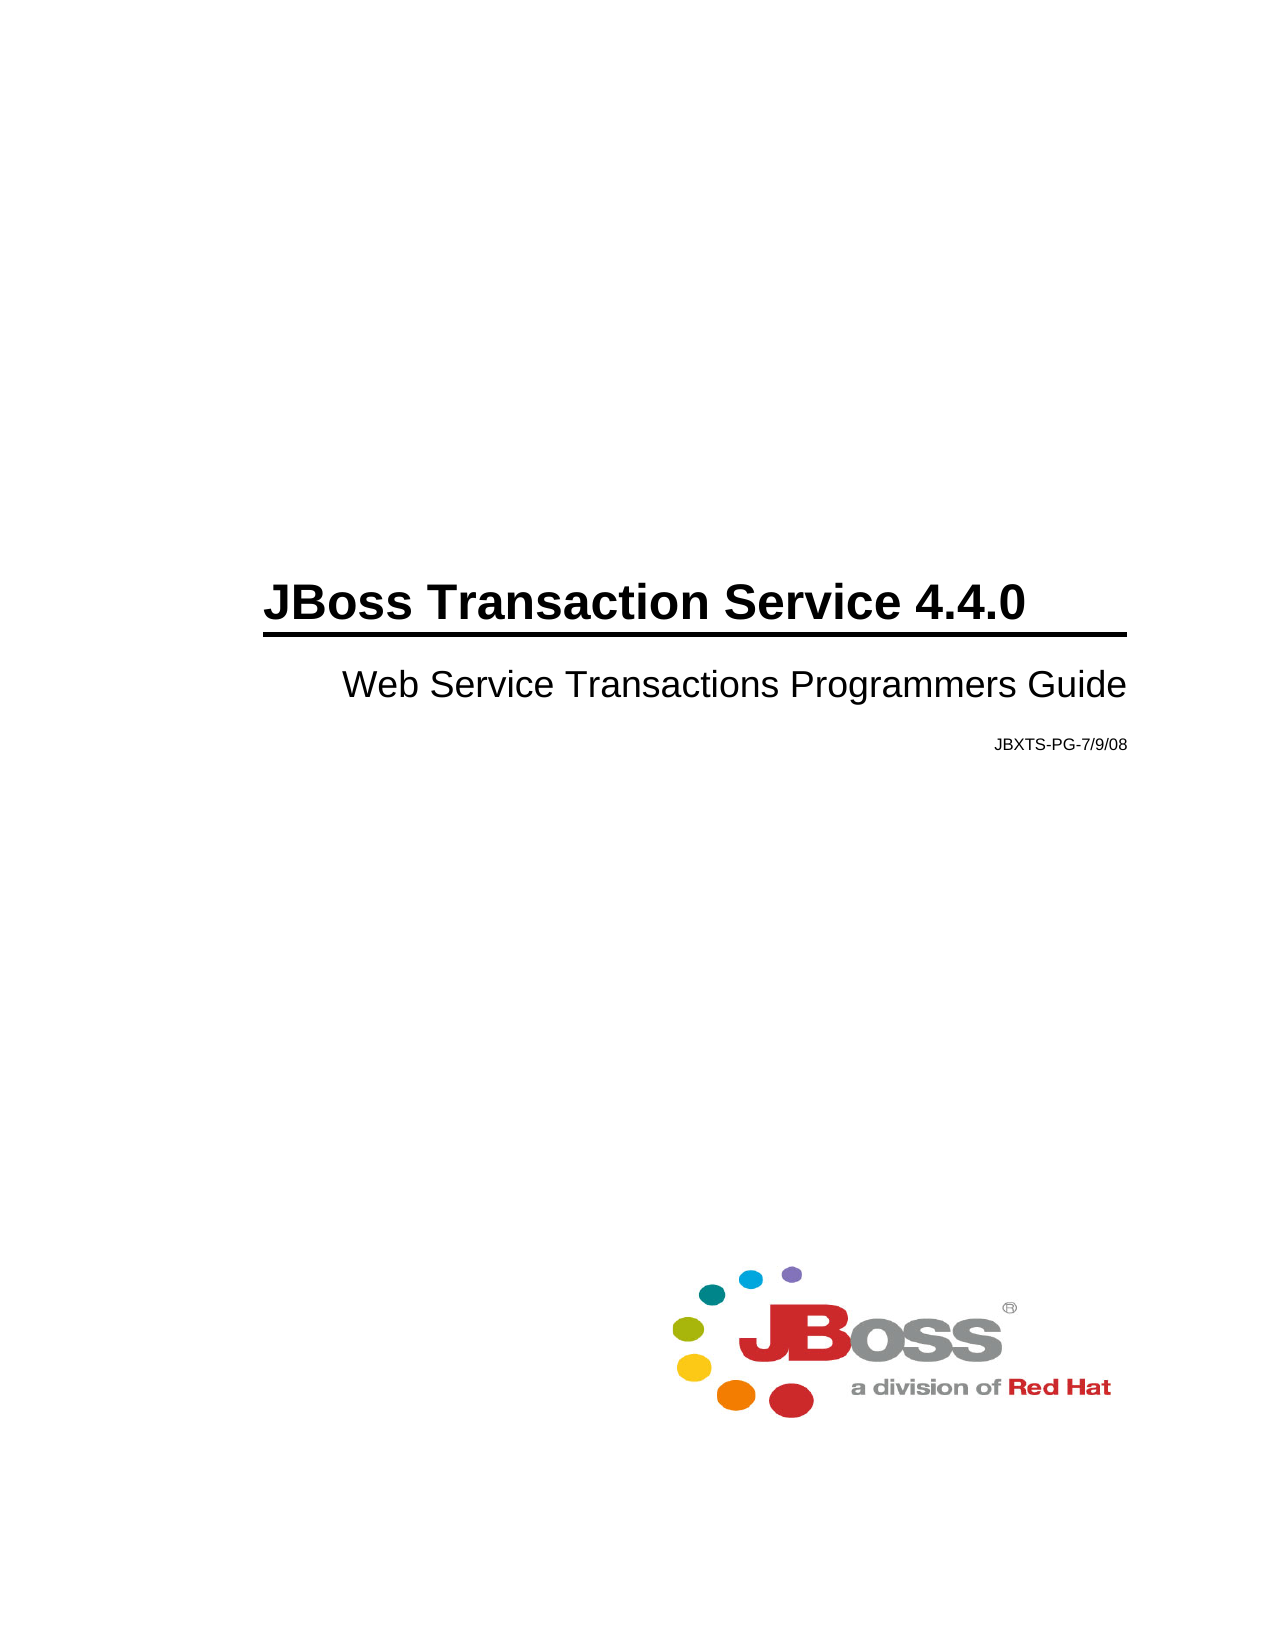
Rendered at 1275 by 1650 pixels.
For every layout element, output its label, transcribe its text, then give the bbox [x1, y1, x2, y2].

text JBXTS-PG-7/9/08 [263, 735, 1127, 754]
picture [672, 1266, 1111, 1418]
title JBoss Transaction Service 4.4.0 [263, 573, 1127, 632]
subtitle Web Service Transactions Programmers Guide [263, 662, 1127, 706]
